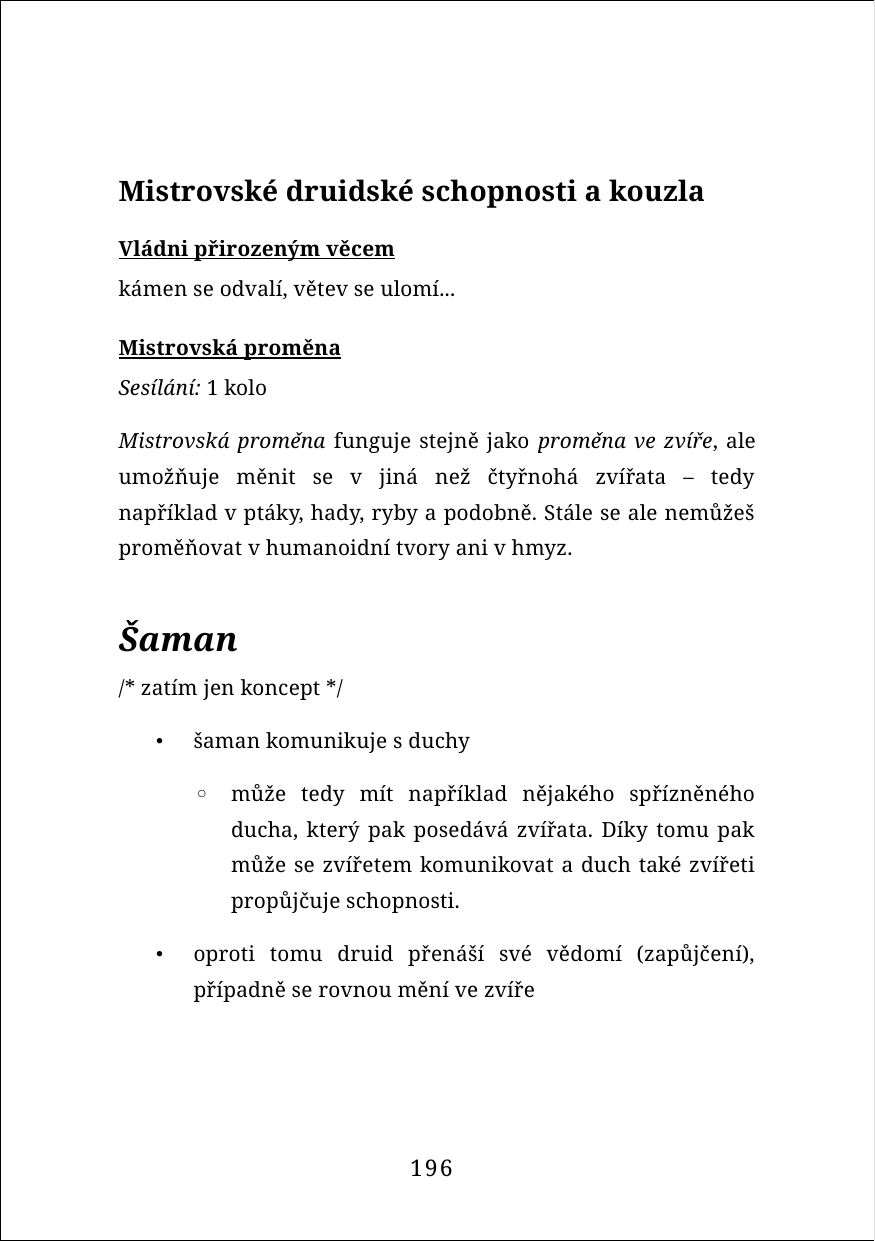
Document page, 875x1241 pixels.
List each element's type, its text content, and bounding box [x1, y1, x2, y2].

list oproti tomu druid přenáší své vědomí (zapůjčení), případně se rovnou mění ve zvíře [156, 939, 756, 1003]
subtitle Mistrovská proměna [118, 333, 756, 362]
list šaman komunikuje s duchy [156, 726, 756, 755]
text /* zatím jen koncept */ [118, 673, 756, 702]
subtitle Mistrovské druidské schopnosti a kouzla [118, 172, 756, 210]
text kámen se odvalí, větev se ulomí... [118, 274, 756, 302]
subtitle Šaman [118, 616, 756, 661]
text Mistrovská proměna funguje stejně jako proměna ve zvíře, ale umožňuje měnit se v jiná než čtyřnohá zvířata – tedy například v ptáky, hady, ryby a podobně. Stále se ale nemůžeš proměňovat v humanoidní tvory ani v hmyz. [118, 427, 756, 562]
subtitle Vládni přirozeným věcem [118, 234, 756, 262]
list může tedy mít například nějakého spřízněného ducha, který pak posedává zvířata. Díky tomu pak může se zvířetem komunikovat a duch také zvířeti propůjčuje schopnosti. [193, 779, 756, 914]
text Sesílání: 1 kolo [118, 373, 756, 402]
